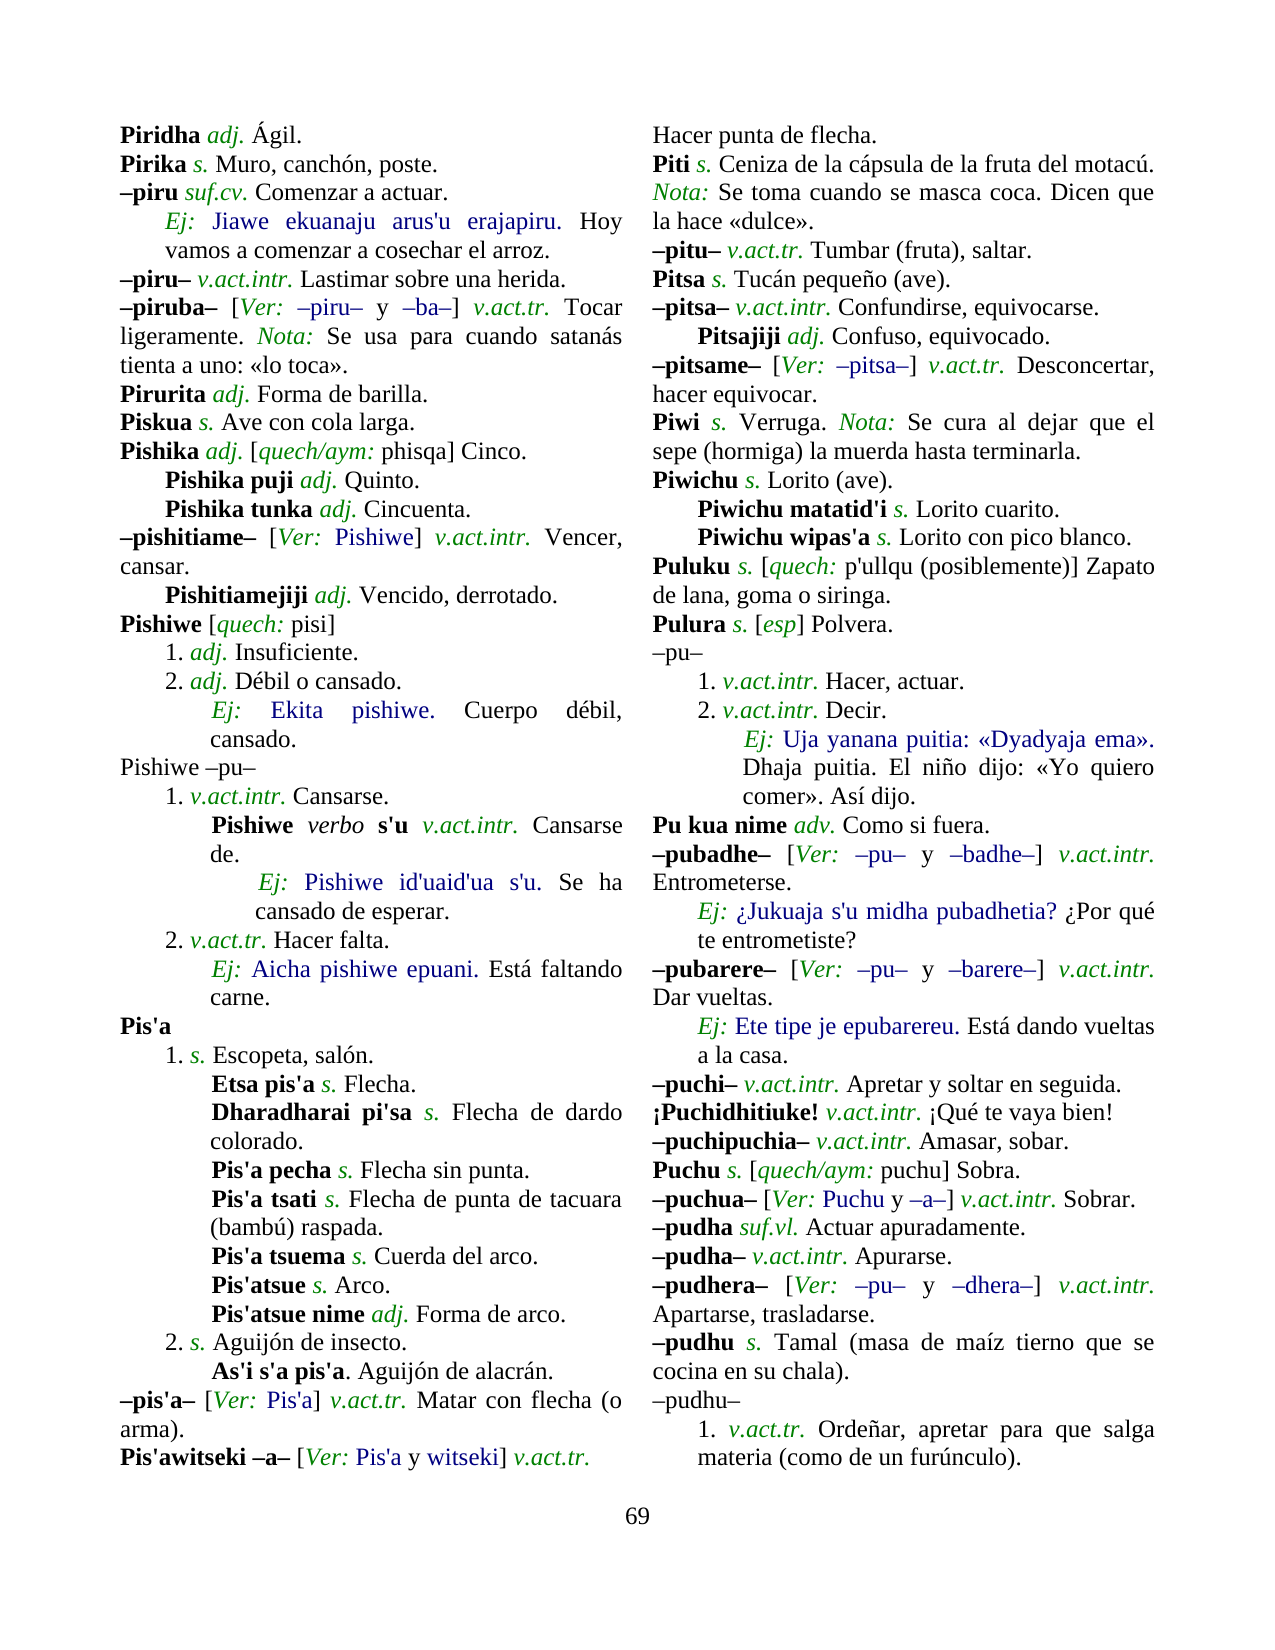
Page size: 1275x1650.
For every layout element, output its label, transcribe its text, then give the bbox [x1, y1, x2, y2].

text Pitsajiji adj. Confuso, equivocado. [652, 321, 1155, 350]
text Piridha adj. Ágil. [120, 120, 622, 149]
text 2. s. Aguijón de insecto. [120, 1327, 622, 1356]
text Piwichu s. Lorito (ave). [652, 465, 1155, 494]
text Pishiwe –pu– [120, 752, 622, 781]
text –pitu– v.act.tr. Tumbar (fruta), saltar. [652, 235, 1155, 264]
text –pishitiame– [Ver: Pishiwe] v.act.intr. Vencer, cansar. [120, 522, 622, 580]
text Etsa pis'a s. Flecha. [120, 1069, 622, 1097]
text Pis'a tsuema s. Cuerda del arco. [120, 1241, 622, 1270]
text –piru suf.cv. Comenzar a actuar. [120, 177, 622, 206]
text Pulura s. [esp] Polvera. [652, 609, 1155, 637]
text 1. v.act.intr. Hacer, actuar. [652, 666, 1155, 695]
text –pitsame– [Ver: –pitsa–] v.act.tr. Desconcertar, hacer equivocar. [652, 350, 1155, 407]
text Piwichu wipas'a s. Lorito con pico blanco. [652, 522, 1155, 551]
text Pis'atsue nime adj. Forma de arco. [120, 1299, 622, 1327]
text Pu kua nime adv. Como si fuera. [652, 810, 1155, 839]
text Pirurita adj. Forma de barilla. [120, 379, 622, 407]
text –pu– [652, 637, 1155, 666]
text Ej: Jiawe ekuanaju arus'u erajapiru. Hoy vamos a comenzar a cosechar el arroz. [120, 206, 622, 264]
text Pishiwe [quech: pisi] [120, 609, 622, 637]
text 2. v.act.intr. Decir. [652, 695, 1155, 724]
text 1. s. Escopeta, salón. [120, 1040, 622, 1069]
text Ej: Ekita pishiwe. Cuerpo débil, cansado. [120, 695, 622, 752]
text Piwichu matatid'i s. Lorito cuarito. [652, 494, 1155, 522]
text –puchua– [Ver: Puchu y –a–] v.act.intr. Sobrar. [652, 1184, 1155, 1212]
text –pudha– v.act.intr. Apurarse. [652, 1241, 1155, 1270]
text Piwi s. Verruga. Nota: Se cura al dejar que el sepe (hormiga) la muerda hasta terminarla. [652, 407, 1155, 465]
text Ej: Pishiwe id'uaid'ua s'u. Se ha cansado de esperar. [120, 867, 622, 925]
text –puchipuchia– v.act.intr. Amasar, sobar. [652, 1126, 1155, 1155]
text Hacer punta de flecha. [652, 120, 1155, 149]
text Pishika tunka adj. Cincuenta. [120, 494, 622, 522]
text 2. v.act.tr. Hacer falta. [120, 925, 622, 954]
text Piskua s. Ave con cola larga. [120, 407, 622, 436]
text Pitsa s. Tucán pequeño (ave). [652, 264, 1155, 292]
text Pishika puji adj. Quinto. [120, 465, 622, 494]
text 1. v.act.intr. Cansarse. [120, 781, 622, 810]
text Pishiwe verbo s'u v.act.intr. Cansarse de. [120, 810, 622, 867]
text –pubarere– [Ver: –pu– y –barere–] v.act.intr. Dar vueltas. [652, 954, 1155, 1011]
text Ej: Ete tipe je epubarereu. Está dando vueltas a la casa. [652, 1011, 1155, 1069]
text Pishika adj. [quech/aym: phisqa] Cinco. [120, 436, 622, 465]
text –piruba– [Ver: –piru– y –ba–] v.act.tr. Tocar ligeramente. Nota: Se usa para cuando satanás tienta a uno: «lo toca». [120, 292, 622, 379]
text –puchi– v.act.intr. Apretar y soltar en seguida. [652, 1069, 1155, 1097]
text –pudha suf.vl. Actuar apuradamente. [652, 1212, 1155, 1241]
text Ej: Uja yanana puitia: «Dyadyaja ema». Dhaja puitia. El niño dijo: «Yo quiero comer». Así dijo. [652, 724, 1155, 810]
text Pis'a tsati s. Flecha de punta de tacuara (bambú) raspada. [120, 1184, 622, 1241]
text Piti s. Ceniza de la cápsula de la fruta del motacú. Nota: Se toma cuando se masca coca. Dicen que la hace «dulce». [652, 149, 1155, 235]
text Pis'a [120, 1011, 622, 1040]
text Puluku s. [quech: p'ullqu (posiblemente)] Zapato de lana, goma o siringa. [652, 551, 1155, 609]
text Ej: Aicha pishiwe epuani. Está faltando carne. [120, 954, 622, 1011]
text Puchu s. [quech/aym: puchu] Sobra. [652, 1155, 1155, 1184]
text –pudhera– [Ver: –pu– y –dhera–] v.act.intr. Apartarse, trasladarse. [652, 1270, 1155, 1327]
text ¡Puchidhitiuke! v.act.intr. ¡Qué te vaya bien! [652, 1097, 1155, 1126]
text Ej: ¿Jukuaja s'u midha pubadhetia? ¿Por qué te entrometiste? [652, 896, 1155, 954]
text Pis'a pecha s. Flecha sin punta. [120, 1155, 622, 1184]
text –pudhu s. Tamal (masa de maíz tierno que se cocina en su chala). [652, 1327, 1155, 1385]
text Pis'awitseki –a– [Ver: Pis'a y witseki] v.act.tr. [120, 1442, 622, 1471]
text –pubadhe– [Ver: –pu– y –badhe–] v.act.intr. Entrometerse. [652, 839, 1155, 896]
text 2. adj. Débil o cansado. [120, 666, 622, 695]
text Pishitiamejiji adj. Vencido, derrotado. [120, 580, 622, 609]
text –piru– v.act.intr. Lastimar sobre una herida. [120, 264, 622, 292]
text 1. adj. Insuficiente. [120, 637, 622, 666]
text Dharadharai pi'sa s. Flecha de dardo colorado. [120, 1097, 622, 1155]
text Pirika s. Muro, canchón, poste. [120, 149, 622, 177]
text 1. v.act.tr. Ordeñar, apretar para que salga materia (como de un furúnculo). [652, 1414, 1155, 1471]
text –pis'a– [Ver: Pis'a] v.act.tr. Matar con flecha (o arma). [120, 1385, 622, 1442]
text –pitsa– v.act.intr. Confundirse, equivocarse. [652, 292, 1155, 321]
text –pudhu– [652, 1385, 1155, 1414]
text Pis'atsue s. Arco. [120, 1270, 622, 1299]
text As'i s'a pis'a. Aguijón de alacrán. [120, 1356, 622, 1385]
